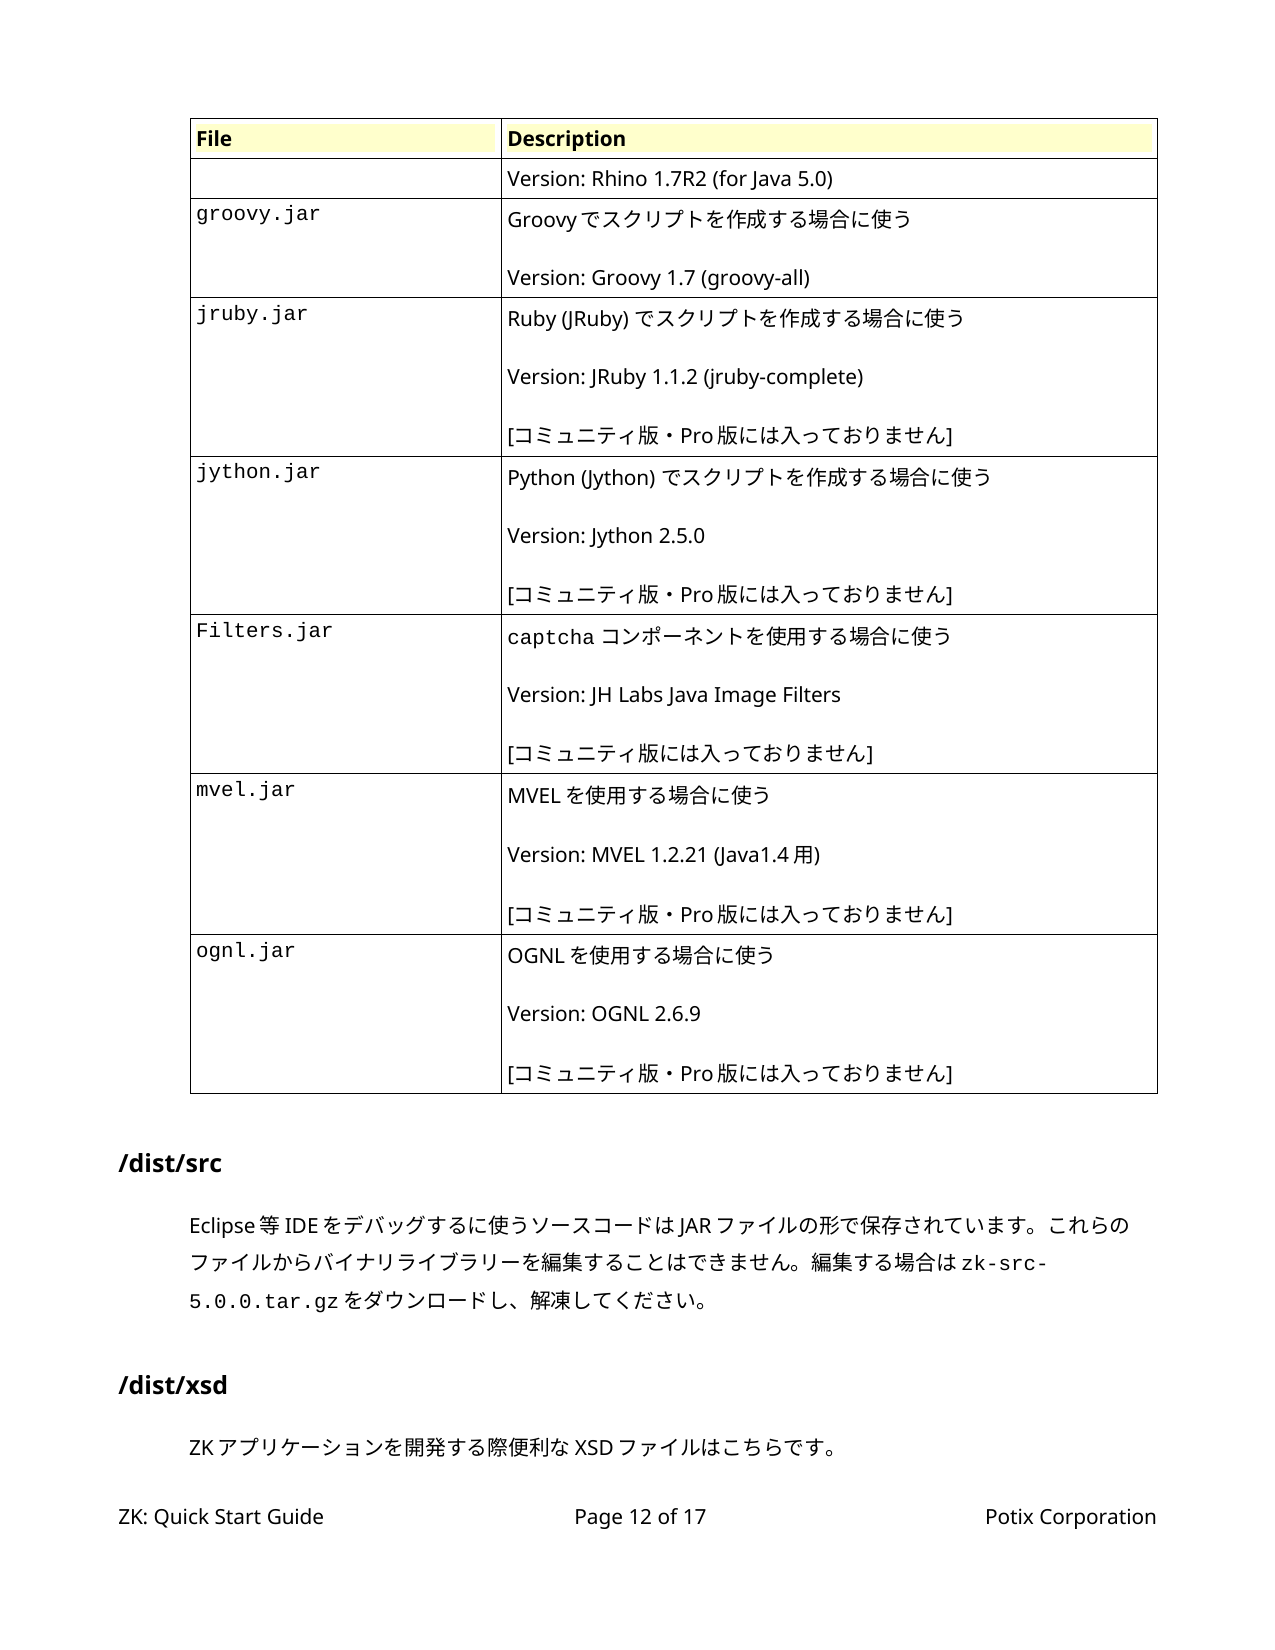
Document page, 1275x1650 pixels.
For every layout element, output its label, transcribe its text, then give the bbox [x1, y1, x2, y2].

table_cell groovy.jar [191, 199, 501, 297]
subtitle /dist/xsd [118, 1368, 1157, 1402]
table_cell ognl.jar [191, 935, 501, 1093]
subtitle /dist/src [118, 1146, 1157, 1180]
table_cell MVELを使用する場合に使う Version: MVEL 1.2.21 (Java1.4用) [コミュニティ版・Pro版には入っておりません] [502, 774, 1157, 934]
text Eclipse等IDEをデバッグするに使うソースコードはJARファイルの形で保存されています。これらのファイルからバイナリライブラリーを編集することはできません。編集する場合はzk-src-5.0.0.tar.gzをダウンロードし、解凍してください。 [189, 1209, 1157, 1315]
text ZKアプリケーションを開発する際便利なXSDファイルはこちらです。 [189, 1431, 1157, 1461]
table_cell jruby.jar [191, 298, 501, 456]
table_cell mvel.jar [191, 774, 501, 934]
table_cell captcha コンポーネントを使用する場合に使う Version: JH Labs Java Image Filters [コミュニティ版には入っておりません] [502, 615, 1157, 773]
table_cell Python (Jython) でスクリプトを作成する場合に使う Version: Jython 2.5.0 [コミュニティ版・Pro版には入っておりません] [502, 457, 1157, 614]
table_cell OGNLを使用する場合に使う Version: OGNL 2.6.9 [コミュニティ版・Pro版には入っておりません] [502, 935, 1157, 1093]
table_cell Filters.jar [191, 615, 501, 773]
table_cell Version: Rhino 1.7R2 (for Java 5.0) [502, 159, 1157, 198]
table_header File [191, 119, 501, 158]
table_cell Ruby (JRuby) でスクリプトを作成する場合に使う Version: JRuby 1.1.2 (jruby-complete) [コミュニティ版・Pro版には入っておりません] [502, 298, 1157, 456]
table_cell Groovyでスクリプトを作成する場合に使う Version: Groovy 1.7 (groovy-all) [502, 199, 1157, 297]
table_cell jython.jar [191, 457, 501, 614]
table_cell [191, 159, 501, 198]
table_header Description [502, 119, 1157, 158]
